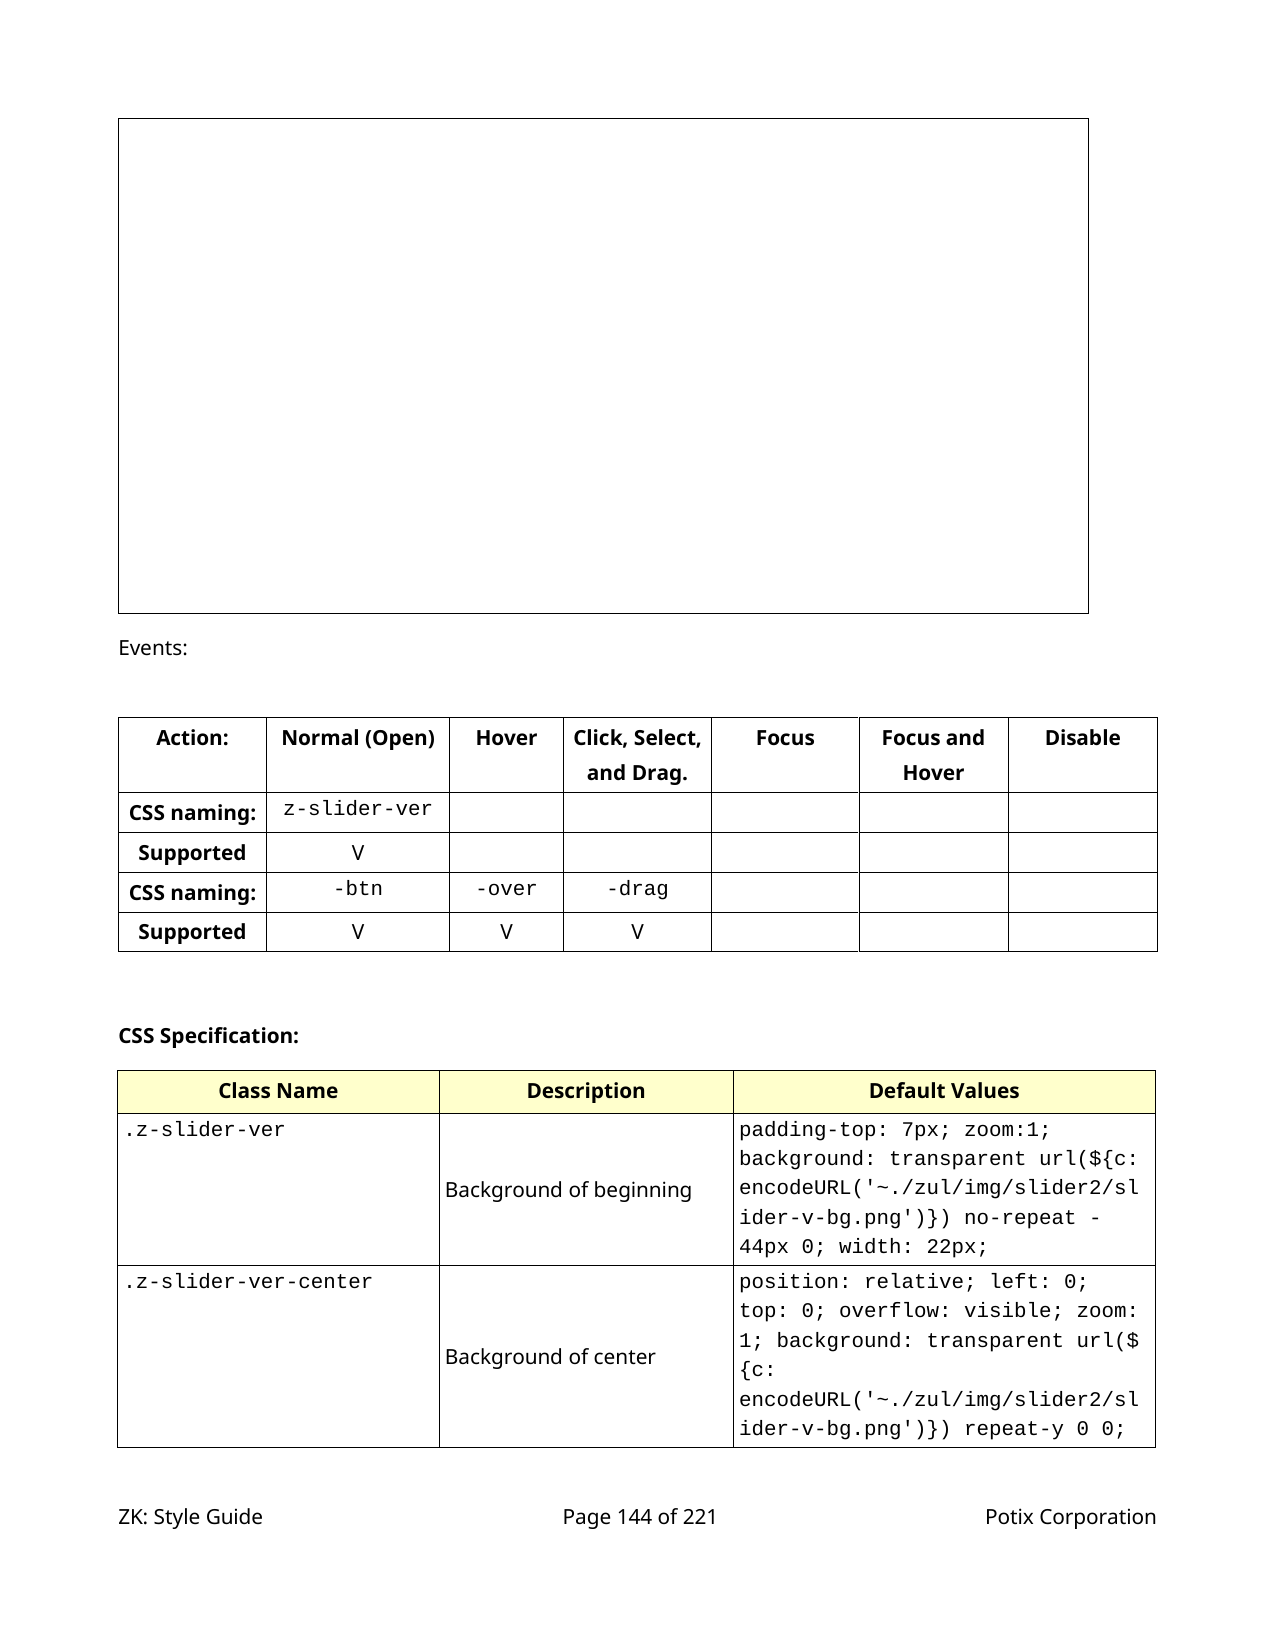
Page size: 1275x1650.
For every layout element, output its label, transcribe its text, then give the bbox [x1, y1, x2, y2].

table_cell [564, 793, 711, 832]
table_cell [1009, 793, 1157, 832]
table_cell [712, 833, 858, 872]
table_cell -over [450, 873, 563, 912]
table_cell Supported [119, 833, 266, 872]
table_cell position: relative; left: 0; top: 0; overflow: visible; zoom: 1; background: transparent url(${c: encodeURL('~./zul/img/slider2/slider-v-bg.png')}) repeat-y 0 0; [734, 1266, 1155, 1447]
table_cell V [267, 833, 449, 872]
table_header Normal (Open) [267, 718, 449, 792]
table_cell V [267, 913, 449, 951]
table_cell [860, 793, 1008, 832]
table_cell [1009, 833, 1157, 872]
table_cell CSS naming: [119, 873, 266, 912]
table_cell Supported [119, 913, 266, 951]
table_cell [712, 873, 858, 912]
text CSS Specification: [118, 1021, 1157, 1049]
table_cell [860, 833, 1008, 872]
table_cell [564, 833, 711, 872]
table_cell Background of center [440, 1266, 733, 1447]
table_header Click, Select, and Drag. [564, 718, 711, 792]
table_header Hover [450, 718, 563, 792]
table_header Class Name [118, 1071, 439, 1113]
table_header Focus and Hover [860, 718, 1008, 792]
table_cell [1009, 873, 1157, 912]
table_cell .z-slider-ver [118, 1114, 439, 1265]
table_cell -btn [267, 873, 449, 912]
table_header Default Values [734, 1071, 1155, 1113]
table_cell .z-slider-ver-center [118, 1266, 439, 1447]
table_cell [860, 913, 1008, 951]
table_cell padding-top: 7px; zoom:1; background: transparent url(${c: encodeURL('~./zul/img/slider2/slider-v-bg.png')}) no-repeat -44px 0; width: 22px; [734, 1114, 1155, 1265]
table_cell CSS naming: [119, 793, 266, 832]
table_header Action: [119, 718, 266, 792]
table_cell [119, 119, 1088, 613]
table_header Disable [1009, 718, 1157, 792]
table_cell [450, 833, 563, 872]
table_cell [1009, 913, 1157, 951]
table_cell [712, 913, 858, 951]
text Events: [118, 633, 1157, 697]
table_cell [712, 793, 858, 832]
table_cell Background of beginning [440, 1114, 733, 1265]
table_header Focus [712, 718, 858, 792]
table_cell V [450, 913, 563, 951]
table_cell V [564, 913, 711, 951]
table_header Description [440, 1071, 733, 1113]
table_cell [450, 793, 563, 832]
table_cell z-slider-ver [267, 793, 449, 832]
table_cell [860, 873, 1008, 912]
table_cell -drag [564, 873, 711, 912]
